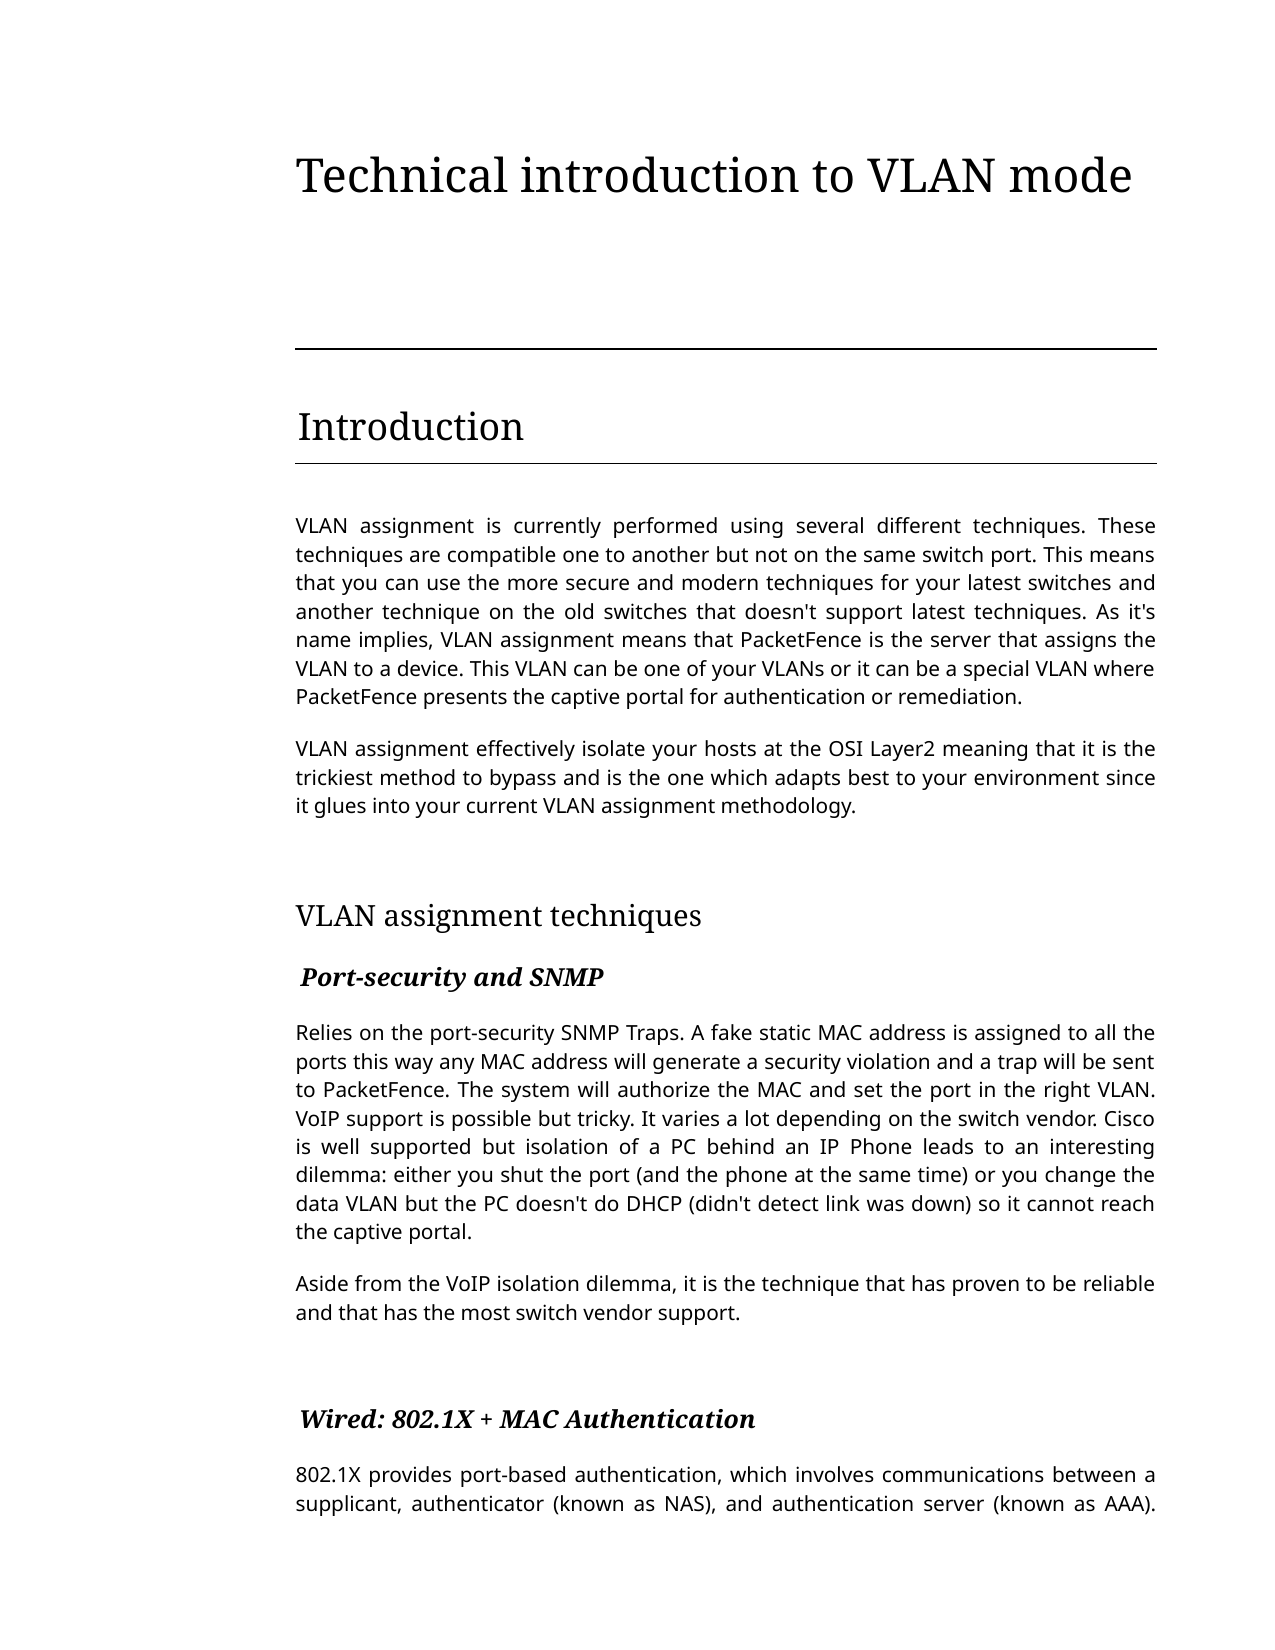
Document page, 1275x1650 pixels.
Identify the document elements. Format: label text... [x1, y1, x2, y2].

subtitle Port-security and SNMP [263, 960, 1157, 993]
subtitle VLAN assignment techniques [295, 895, 1157, 935]
text VLAN assignment is currently performed using several different techniques. These techniques are compatible one to another but not on the same switch port. This means that you can use the more secure and modern techniques for your latest switches and another technique on the old switches that doesn't support latest techniques. As it's name implies, VLAN assignment means that PacketFence is the server that assigns the VLAN to a device. This VLAN can be one of your VLANs or it can be a special VLAN where PacketFence presents the captive portal for authentication or remediation. [295, 512, 1157, 711]
subtitle Technical introduction to VLAN mode [295, 143, 1157, 348]
text Aside from the VoIP isolation dilemma, it is the technique that has proven to be reliable and that has the most switch vendor support. [295, 1269, 1157, 1326]
text 802.1X provides port-based authentication, which involves communications between a supplicant, authenticator (known as NAS), and authentication server (known as AAA). [295, 1461, 1157, 1517]
subtitle Introduction [295, 400, 1157, 463]
subtitle Wired: 802.1X + MAC Authentication [261, 1402, 1157, 1436]
text Relies on the port-security SNMP Traps. A fake static MAC address is assigned to all the ports this way any MAC address will generate a security violation and a trap will be sent to PacketFence. The system will authorize the MAC and set the port in the right VLAN. VoIP support is possible but tricky. It varies a lot depending on the switch vendor. Cisco is well supported but isolation of a PC behind an IP Phone leads to an interesting dilemma: either you shut the port (and the phone at the same time) or you change the data VLAN but the PC doesn't do DHCP (didn't detect link was down) so it cannot reach the captive portal. [295, 1018, 1157, 1246]
text VLAN assignment effectively isolate your hosts at the OSI Layer2 meaning that it is the trickiest method to bypass and is the one which adapts best to your environment since it glues into your current VLAN assignment methodology. [295, 734, 1157, 819]
